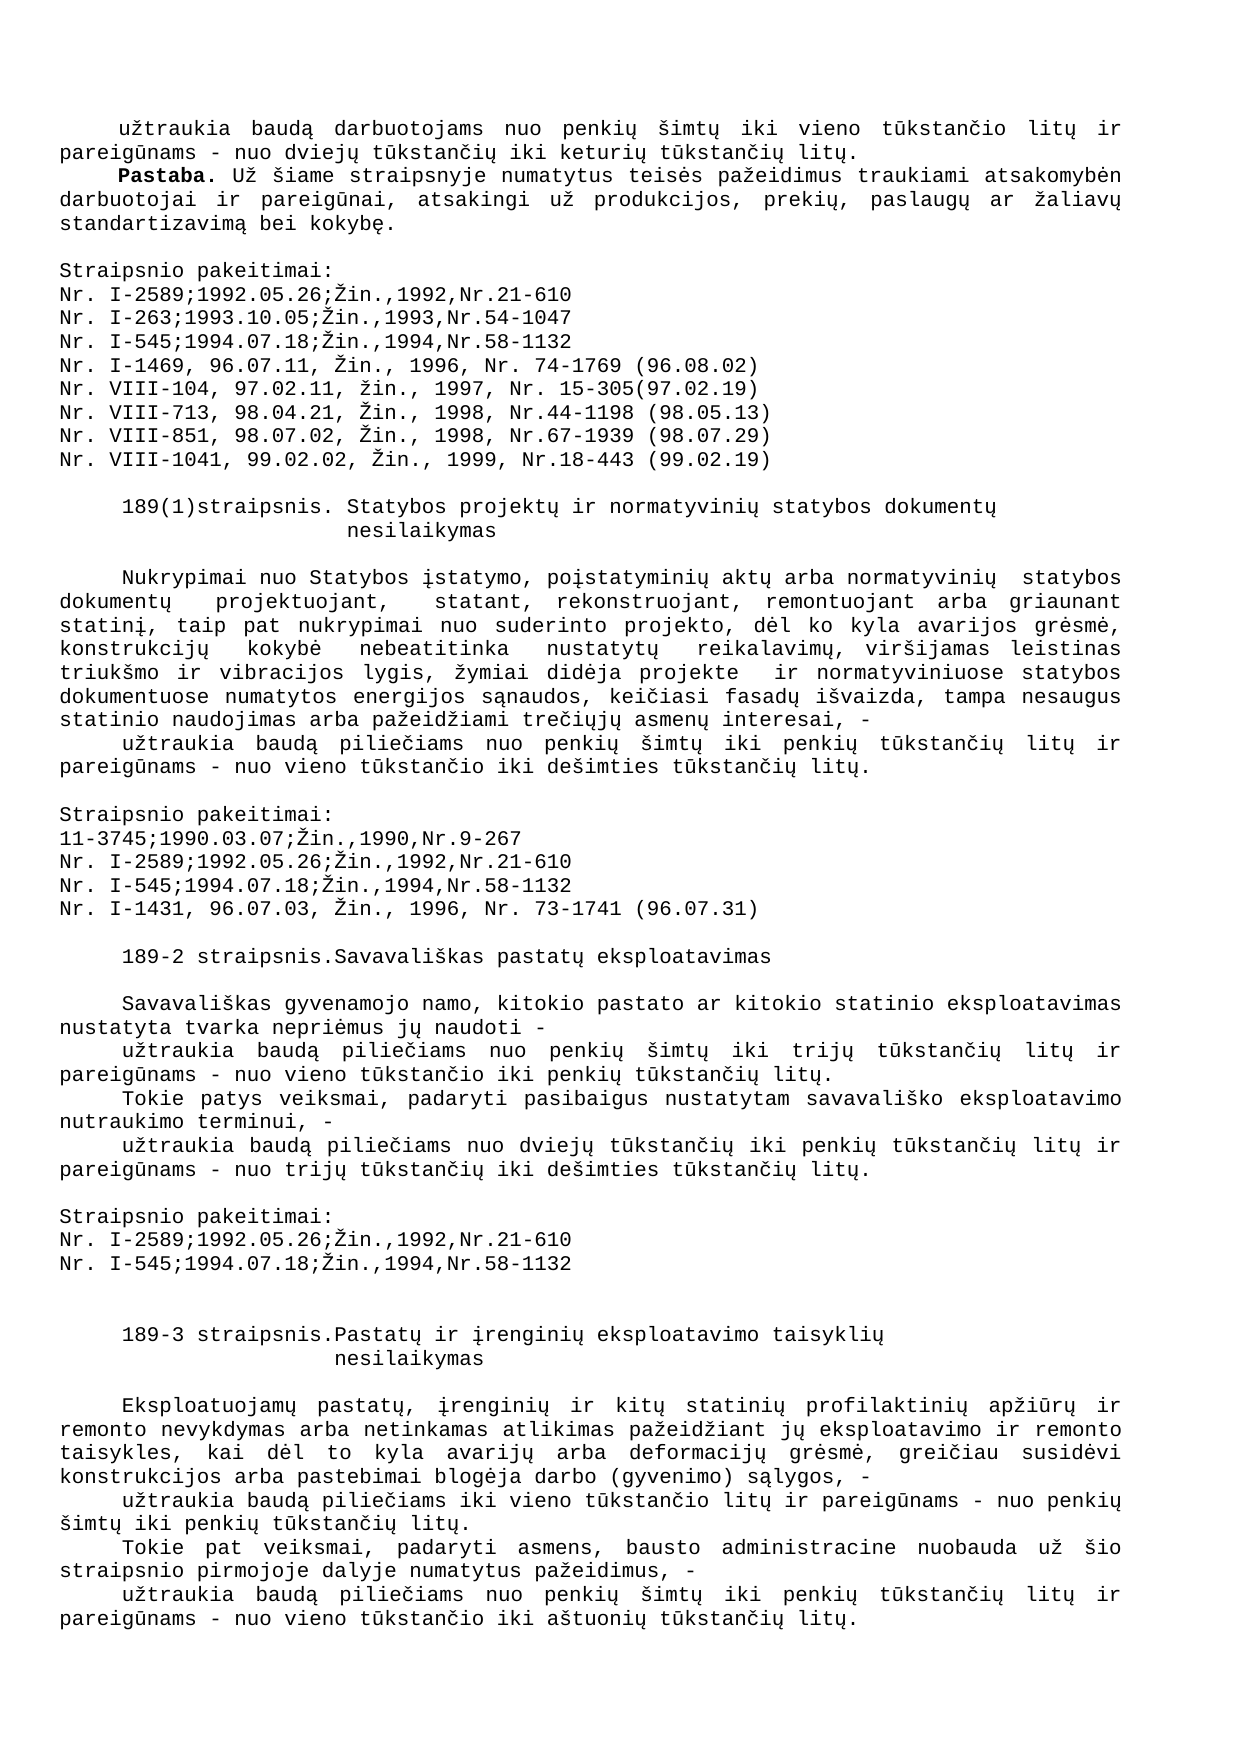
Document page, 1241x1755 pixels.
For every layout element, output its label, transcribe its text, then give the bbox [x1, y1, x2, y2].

text užtraukia baudą piliečiams iki vieno tūkstančio litų ir pareigūnams - nuo penkių šimtų iki penkių tūkstančių litų. [59, 1489, 1122, 1537]
text nesilaikymas [59, 1348, 1122, 1371]
text Savavališkas gyvenamojo namo, kitokio pastato ar kitokio statinio eksploatavimas nustatyta tvarka nepriėmus jų naudoti - [59, 993, 1122, 1040]
text Nr. I-2589;1992.05.26;Žin.,1992,Nr.21-610 [59, 284, 1122, 307]
text užtraukia baudą piliečiams nuo penkių šimtų iki penkių tūkstančių litų ir pareigūnams - nuo vieno tūkstančio iki aštuonių tūkstančių litų. [59, 1584, 1122, 1631]
text užtraukia baudą piliečiams nuo dviejų tūkstančių iki penkių tūkstančių litų ir pareigūnams - nuo trijų tūkstančių iki dešimties tūkstančių litų. [59, 1135, 1122, 1182]
text Nr. VIII-713, 98.04.21, Žin., 1998, Nr.44-1198 (98.05.13) [59, 402, 1122, 426]
text Nukrypimai nuo Statybos įstatymo, poįstatyminių aktų arba normatyvinių statybos dokumentų projektuojant, statant, rekonstruojant, remontuojant arba griaunant statinį, taip pat nukrypimai nuo suderinto projekto, dėl ko kyla avarijos grėsmė, konstrukcijų kokybė nebeatitinka nustatytų reikalavimų, viršijamas leistinas triukšmo ir vibracijos lygis, žymiai didėja projekte ir normatyviniuose statybos dokumentuose numatytos energijos sąnaudos, keičiasi fasadų išvaizda, tampa nesaugus statinio naudojimas arba pažeidžiami trečiųjų asmenų interesai, - [59, 567, 1122, 733]
text nesilaikymas [59, 520, 1122, 544]
text 189-3 straipsnis.Pastatų ir įrenginių eksploatavimo taisyklių [59, 1324, 1122, 1348]
text 189(1)straipsnis. Statybos projektų ir normatyvinių statybos dokumentų [59, 496, 1122, 520]
text Tokie patys veiksmai, padaryti pasibaigus nustatytam savavališko eksploatavimo nutraukimo terminui, - [59, 1088, 1122, 1135]
text Nr. I-2589;1992.05.26;Žin.,1992,Nr.21-610 [59, 851, 1122, 875]
text užtraukia baudą darbuotojams nuo penkių šimtų iki vieno tūkstančio litų ir pareigūnams - nuo dviejų tūkstančių iki keturių tūkstančių litų. [59, 118, 1122, 165]
text 11-3745;1990.03.07;Žin.,1990,Nr.9-267 [59, 827, 1122, 851]
text Nr. VIII-851, 98.07.02, Žin., 1998, Nr.67-1939 (98.07.29) [59, 426, 1122, 449]
text užtraukia baudą piliečiams nuo penkių šimtų iki trijų tūkstančių litų ir pareigūnams - nuo vieno tūkstančio iki penkių tūkstančių litų. [59, 1040, 1122, 1088]
text Nr. I-545;1994.07.18;Žin.,1994,Nr.58-1132 [59, 331, 1122, 354]
text Straipsnio pakeitimai: [59, 260, 1122, 284]
text Nr. I-1431, 96.07.03, Žin., 1996, Nr. 73-1741 (96.07.31) [59, 898, 1122, 922]
text Nr. I-2589;1992.05.26;Žin.,1992,Nr.21-610 [59, 1229, 1122, 1253]
text Nr. I-545;1994.07.18;Žin.,1994,Nr.58-1132 [59, 875, 1122, 898]
text užtraukia baudą piliečiams nuo penkių šimtų iki penkių tūkstančių litų ir pareigūnams - nuo vieno tūkstančio iki dešimties tūkstančių litų. [59, 733, 1122, 780]
text Nr. VIII-1041, 99.02.02, Žin., 1999, Nr.18-443 (99.02.19) [59, 449, 1122, 473]
text Nr. I-263;1993.10.05;Žin.,1993,Nr.54-1047 [59, 307, 1122, 331]
text Nr. VIII-104, 97.02.11, žin., 1997, Nr. 15-305(97.02.19) [59, 378, 1122, 402]
text Nr. I-545;1994.07.18;Žin.,1994,Nr.58-1132 [59, 1253, 1122, 1277]
text Nr. I-1469, 96.07.11, Žin., 1996, Nr. 74-1769 (96.08.02) [59, 354, 1122, 378]
text Tokie pat veiksmai, padaryti asmens, bausto administracine nuobauda už šio straipsnio pirmojoje dalyje numatytus pažeidimus, - [59, 1537, 1122, 1584]
text Straipsnio pakeitimai: [59, 804, 1122, 827]
text 189-2 straipsnis.Savavališkas pastatų eksploatavimas [59, 946, 1122, 969]
text Pastaba. Už šiame straipsnyje numatytus teisės pažeidimus traukiami atsakomybėn darbuotojai ir pareigūnai, atsakingi už produkcijos, prekių, paslaugų ar žaliavų standartizavimą bei kokybę. [59, 165, 1122, 236]
text Straipsnio pakeitimai: [59, 1206, 1122, 1229]
text Eksploatuojamų pastatų, įrenginių ir kitų statinių profilaktinių apžiūrų ir remonto nevykdymas arba netinkamas atlikimas pažeidžiant jų eksploatavimo ir remonto taisykles, kai dėl to kyla avarijų arba deformacijų grėsmė, greičiau susidėvi konstrukcijos arba pastebimai blogėja darbo (gyvenimo) sąlygos, - [59, 1395, 1122, 1489]
